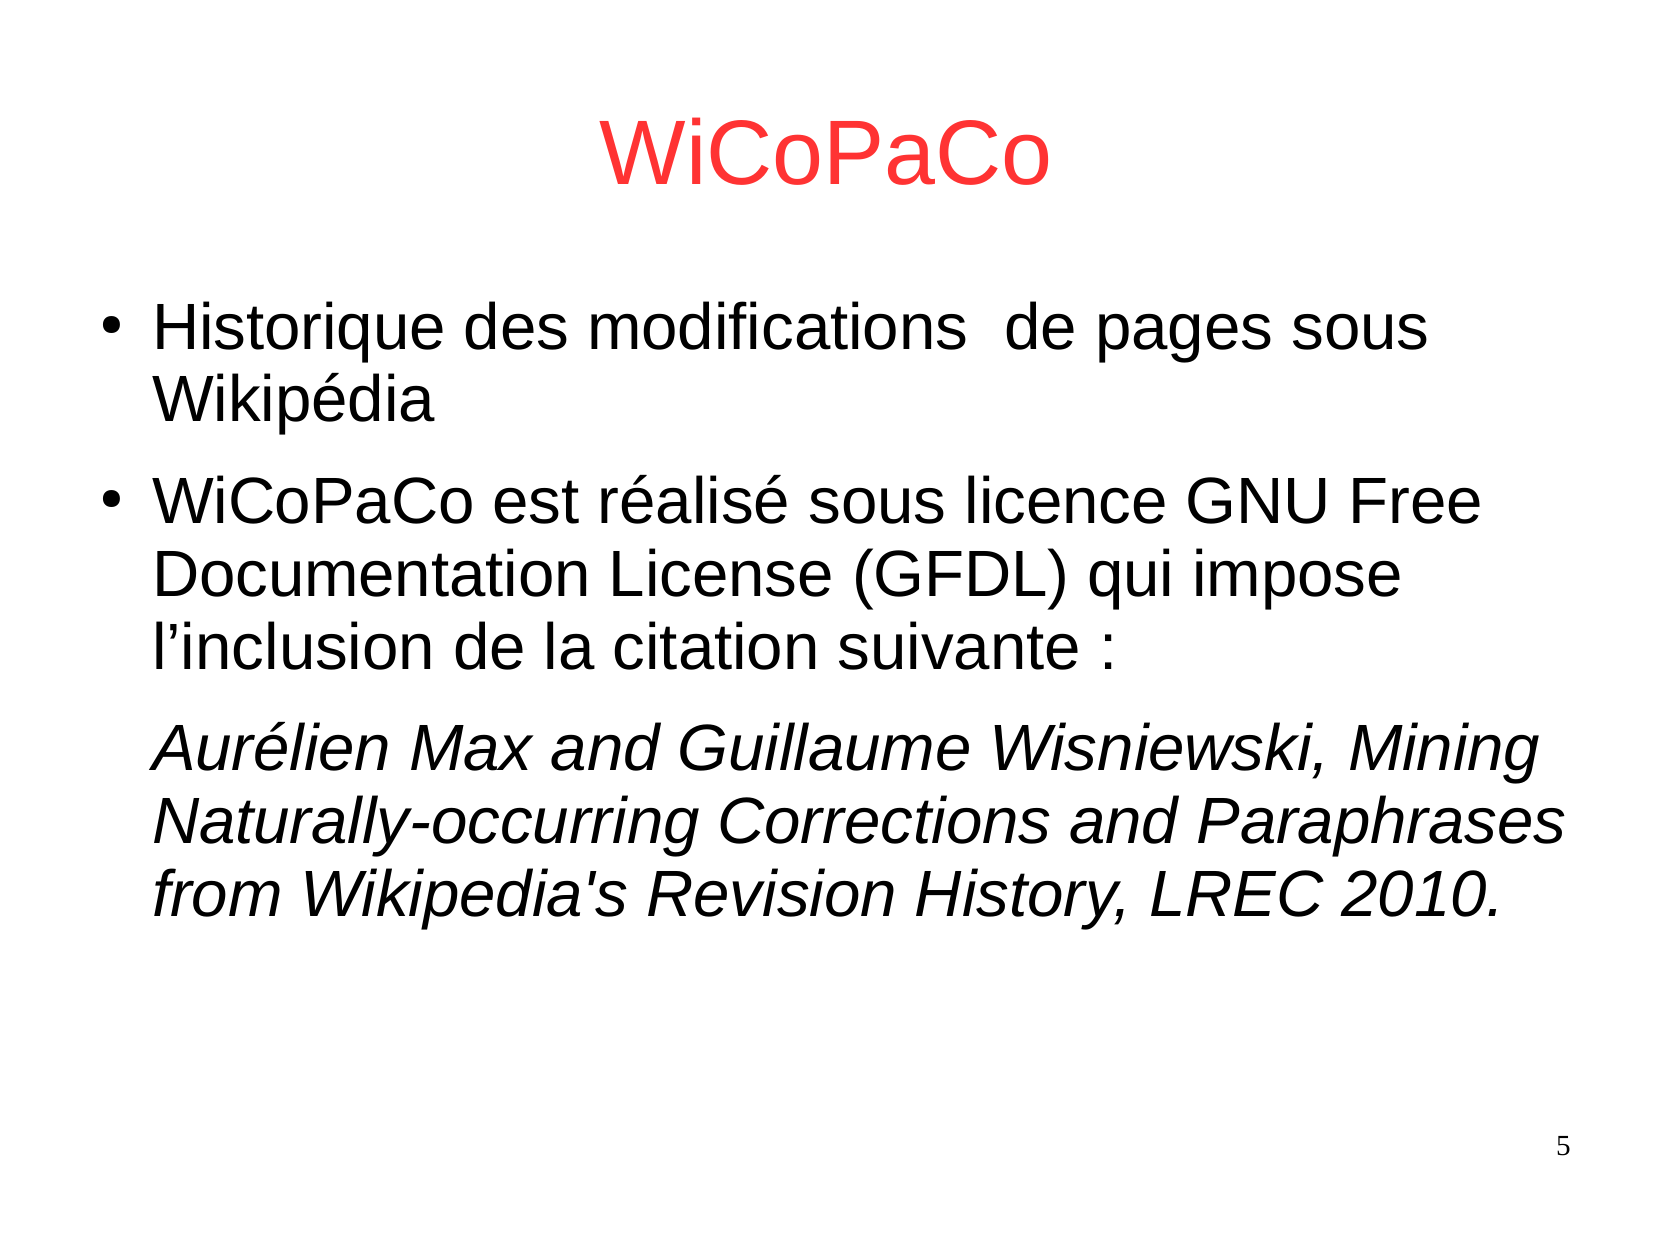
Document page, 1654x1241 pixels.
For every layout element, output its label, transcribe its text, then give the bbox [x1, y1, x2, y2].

list Historique des modifications de pages sous Wikipédia WiCoPaCo est réalisé sous licence GNU Free Documentation License (GFDL) qui impose l’inclusion de la citation suivante : Aurélien Max and Guillaume Wisniewski, Mining Naturally-occurring Corrections and Paraphrases from Wikipedia's Revision History, LREC 2010. [82, 290, 1571, 1010]
title WiCoPaCo [82, 49, 1571, 257]
